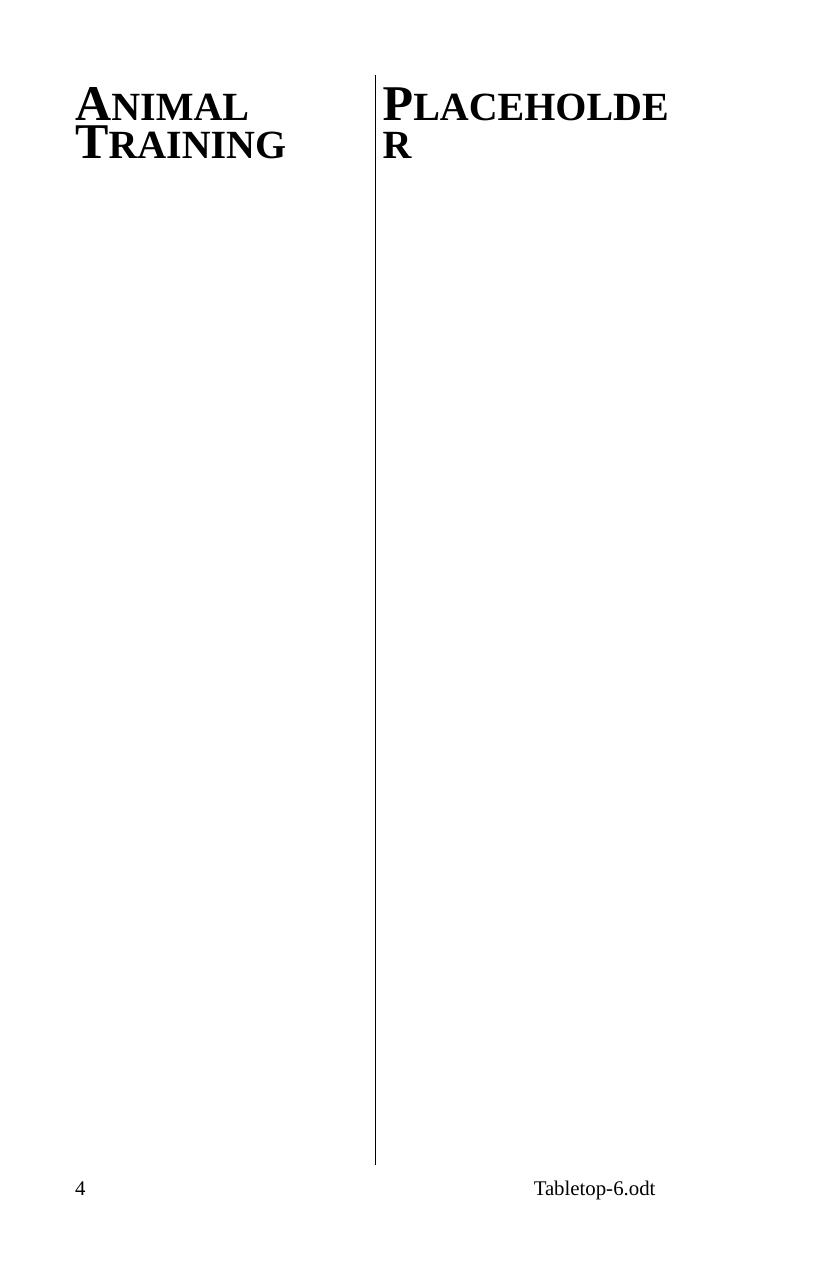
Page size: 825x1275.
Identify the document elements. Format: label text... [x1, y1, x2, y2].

text Placeholder [382, 87, 675, 170]
subtitle Animal Training [75, 87, 367, 170]
